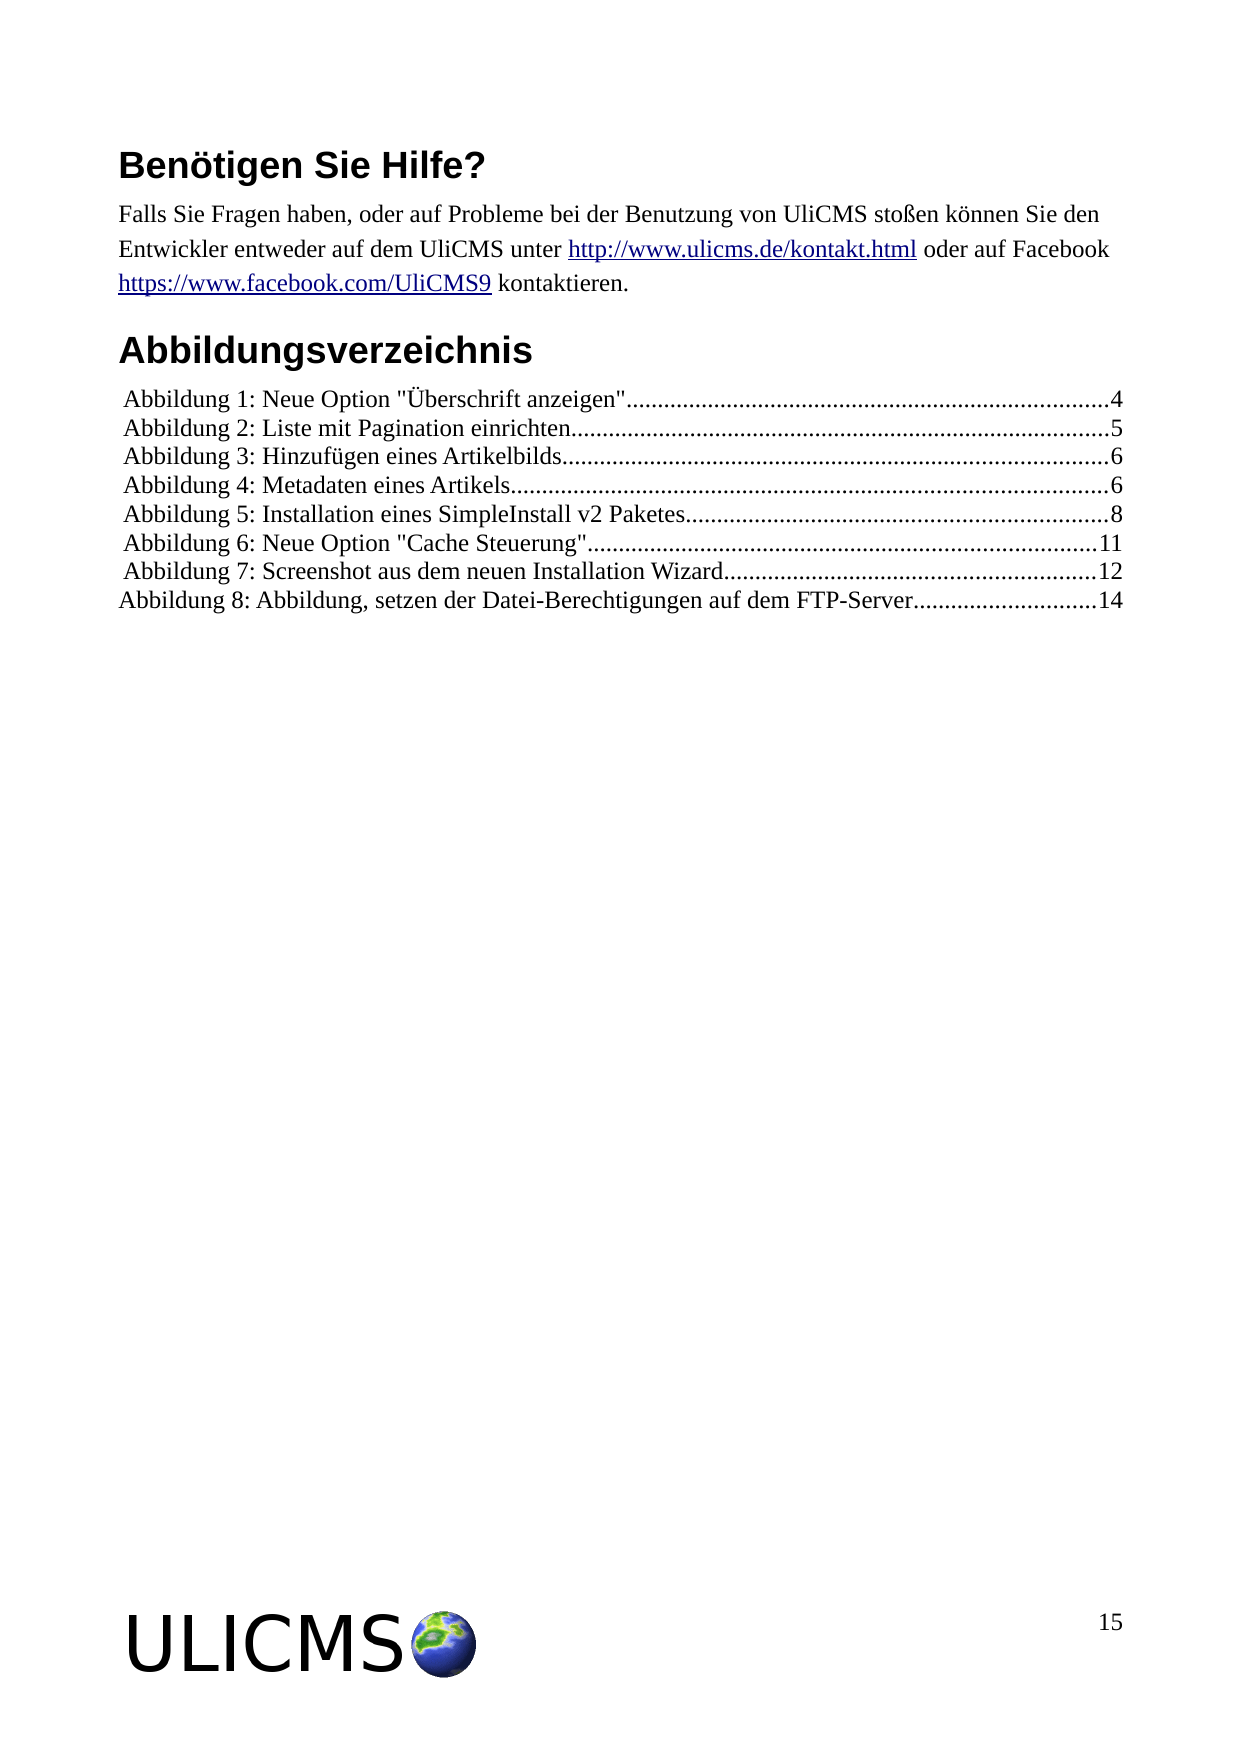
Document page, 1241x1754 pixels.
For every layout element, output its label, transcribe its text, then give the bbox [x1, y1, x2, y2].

text Abbildung 6: Neue Option "Cache Steuerung" 11 [118, 528, 1123, 556]
text Abbildung 2: Liste mit Pagination einrichten 5 [118, 413, 1123, 441]
text Abbildung 8: Abbildung, setzen der Datei-Berechtigungen auf dem FTP-Server 14 [118, 585, 1123, 614]
text Abbildung 5: Installation eines SimpleInstall v2 Paketes 8 [118, 499, 1123, 528]
subtitle Abbildungsverzeichnis [118, 328, 1123, 371]
subtitle Benötigen Sie Hilfe? [118, 143, 1123, 187]
text Abbildung 1: Neue Option "Überschrift anzeigen" 4 [118, 384, 1123, 413]
text Falls Sie Fragen haben, oder auf Probleme bei der Benutzung von UliCMS stoßen können Sie den Entwickler entweder auf dem UliCMS unter http://www.ulicms.de/kontakt.html oder auf Facebook https://www.facebook.com/UliCMS9 kontaktieren. [118, 199, 1123, 297]
text Abbildung 3: Hinzufügen eines Artikelbilds 6 [118, 441, 1123, 470]
picture [118, 1607, 479, 1681]
text Abbildung 4: Metadaten eines Artikels 6 [118, 470, 1123, 499]
text Abbildung 7: Screenshot aus dem neuen Installation Wizard 12 [118, 556, 1123, 585]
